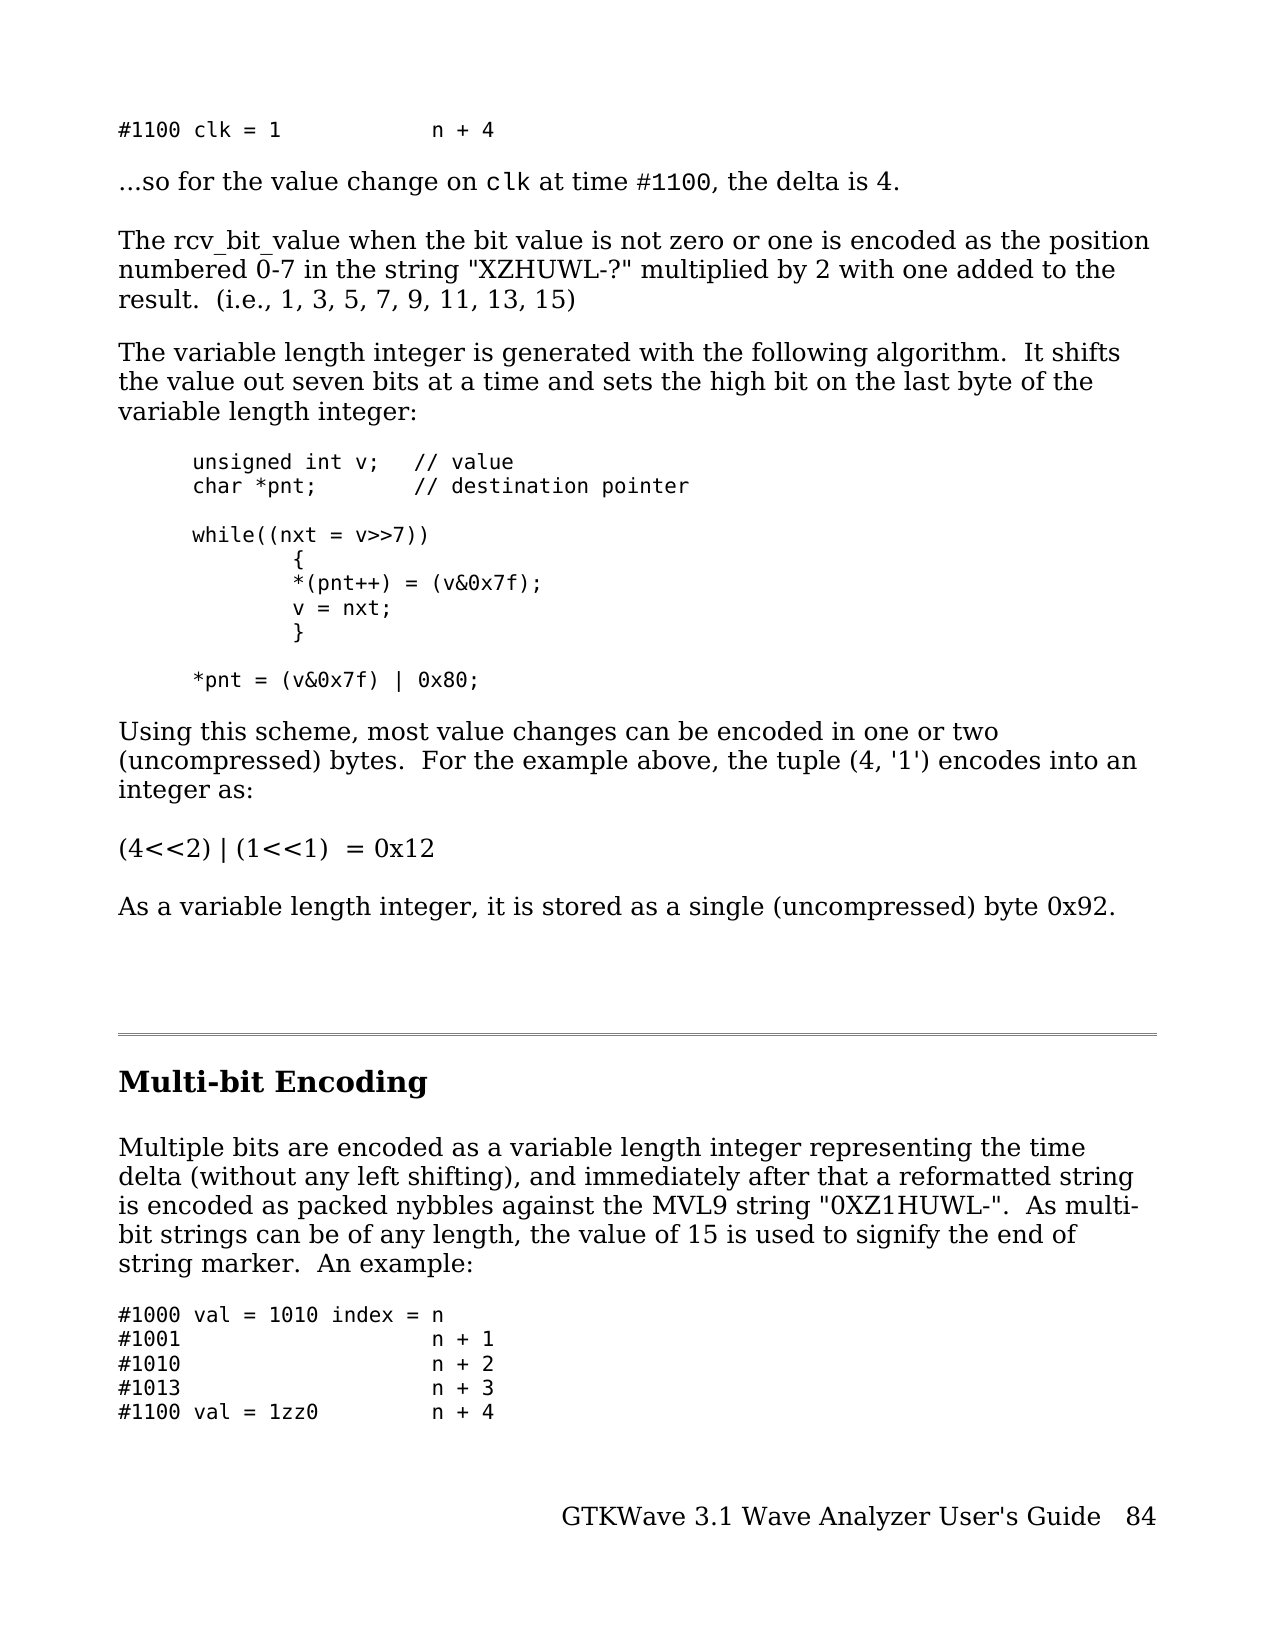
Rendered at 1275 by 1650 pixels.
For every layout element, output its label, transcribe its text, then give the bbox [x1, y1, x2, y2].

text ...so for the value change on clk at time #1100, the delta is 4. [118, 167, 1157, 197]
text v = nxt; [118, 596, 1157, 620]
text #1010 n + 2 [118, 1352, 1157, 1376]
text The rcv_bit_value when the bit value is not zero or one is encoded as the position numbered 0-7 in the string "XZHUWL-?" multiplied by 2 with one added to the result. (i.e., 1, 3, 5, 7, 9, 11, 13, 15) [118, 227, 1157, 314]
text unsigned int v; // value [118, 450, 1157, 474]
text Multiple bits are encoded as a variable length integer representing the time delta (without any left shifting), and immediately after that a reformatted string is encoded as packed nybbles against the MVL9 string "0XZ1HUWL-". As multi-bit strings can be of any length, the value of 15 is used to signify the end of string marker. An example: [118, 1133, 1157, 1279]
text #1100 clk = 1 n + 4 [118, 118, 1157, 142]
text *(pnt++) = (v&0x7f); [118, 571, 1157, 596]
text (4<<2) | (1<<1) = 0x12 [118, 834, 1157, 863]
text Multi-bit Encoding [118, 1065, 1157, 1099]
text } [118, 620, 1157, 644]
text #1100 val = 1zz0 n + 4 [118, 1400, 1157, 1424]
text *pnt = (v&0x7f) | 0x80; [118, 668, 1157, 693]
text The variable length integer is generated with the following algorithm. It shifts the value out seven bits at a time and sets the high bit on the last byte of the variable length integer: [118, 338, 1157, 426]
text { [118, 547, 1157, 571]
text Using this scheme, most value changes can be encoded in one or two (uncompressed) bytes. For the example above, the tuple (4, '1') encodes into an integer as: [118, 717, 1157, 804]
text while((nxt = v>>7)) [118, 523, 1157, 547]
text #1013 n + 3 [118, 1376, 1157, 1400]
text char *pnt; // destination pointer [118, 474, 1157, 499]
text As a variable length integer, it is stored as a single (uncompressed) byte 0x92. [118, 892, 1157, 921]
text #1000 val = 1010 index = n [118, 1303, 1157, 1327]
text #1001 n + 1 [118, 1327, 1157, 1352]
